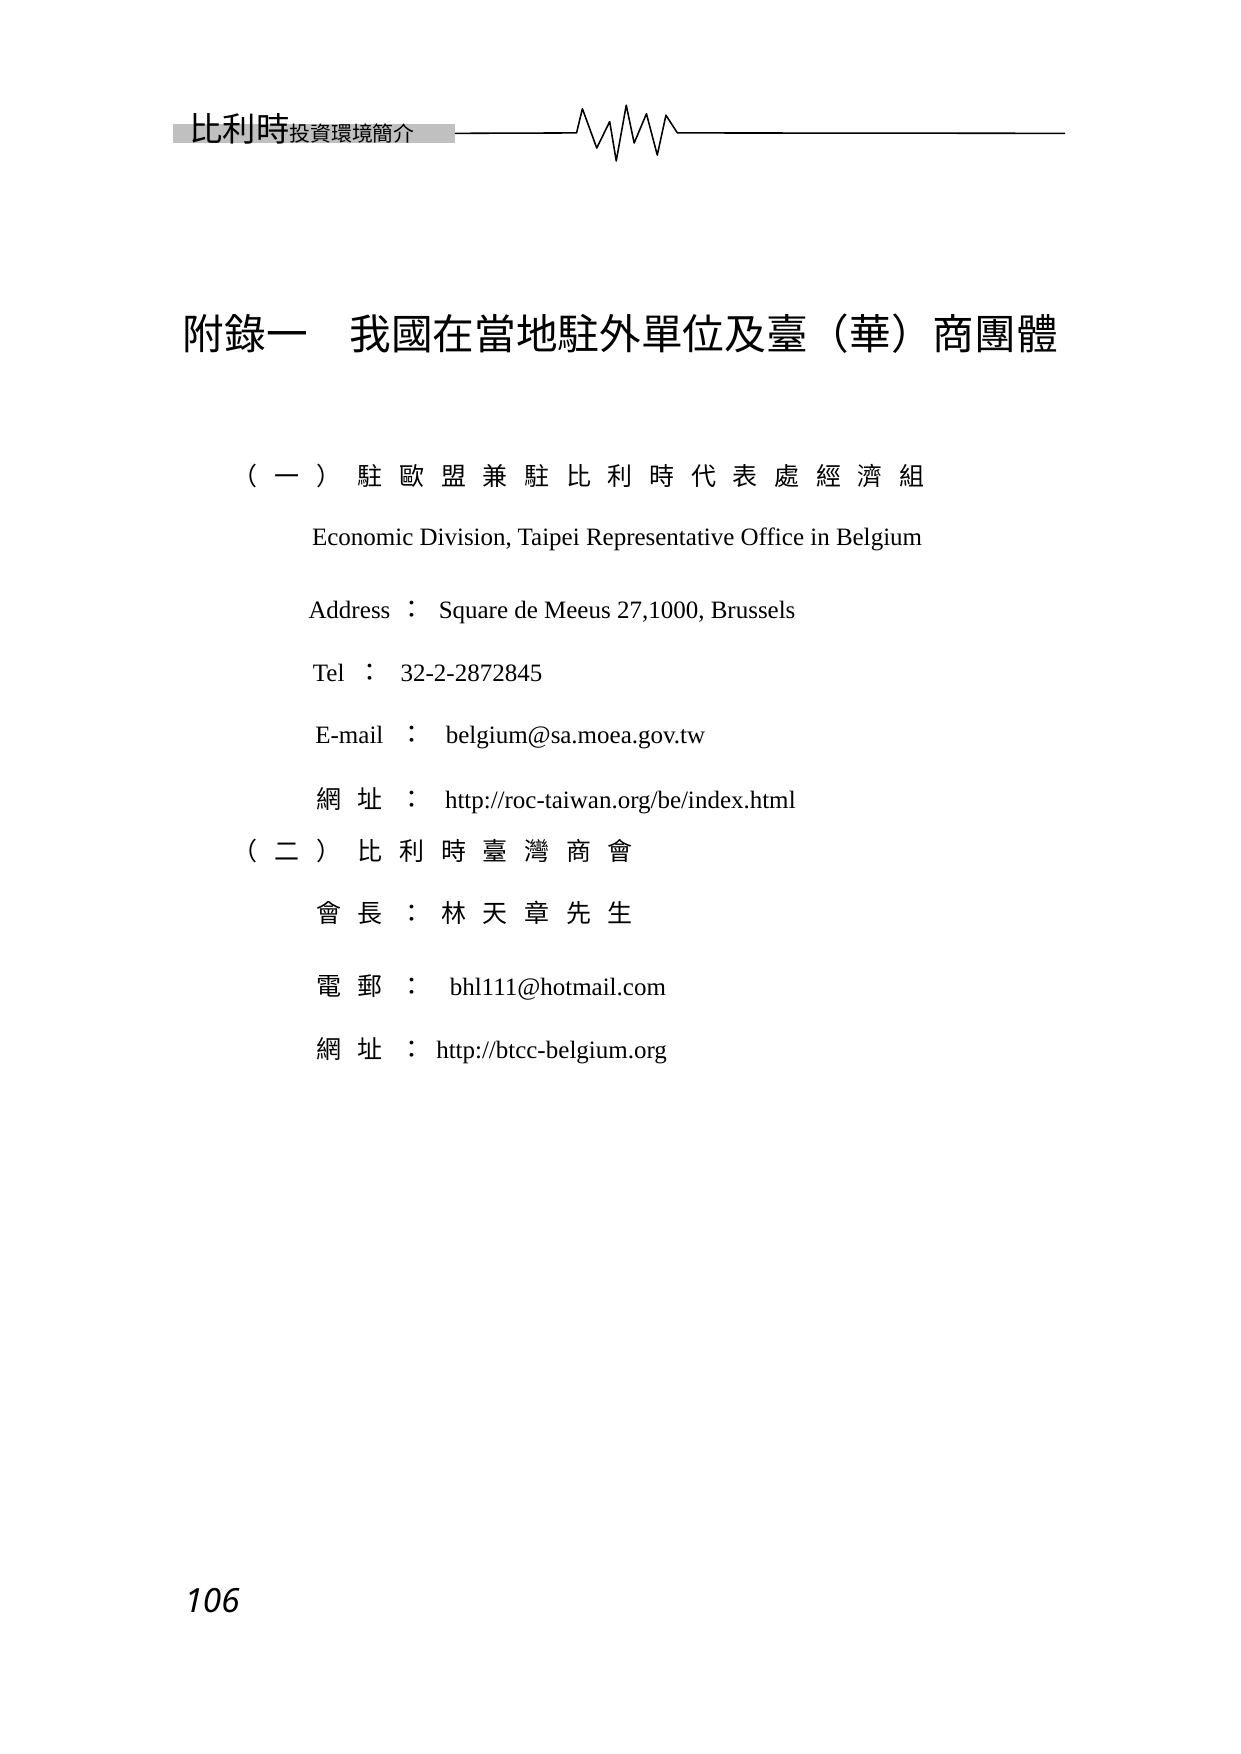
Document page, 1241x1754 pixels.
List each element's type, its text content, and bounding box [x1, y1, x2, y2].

text 網址：http://roc-taiwan.org/be/index.html [281, 745, 1058, 808]
text Tel：32-2-2872845 [281, 620, 1058, 683]
text 會長：林天章先生 [281, 870, 1058, 933]
text 電郵：bhl111@hotmail.com [281, 933, 1058, 995]
text （二）比利時臺灣商會 [207, 808, 1058, 870]
text 附錄一 我國在當地駐外單位及臺（華）商團體 [183, 290, 1058, 352]
text Address：Square de Meeus 27,1000, Brussels [281, 558, 1058, 620]
text E-mail：belgium@sa.moea.gov.tw [281, 683, 1058, 745]
text 網址：http://btcc-belgium.org [281, 995, 1058, 1058]
text （一）駐歐盟兼駐比利時代表處經濟組 [207, 433, 1058, 495]
text Economic Division, Taipei Representative Office in Belgium [281, 495, 1058, 558]
